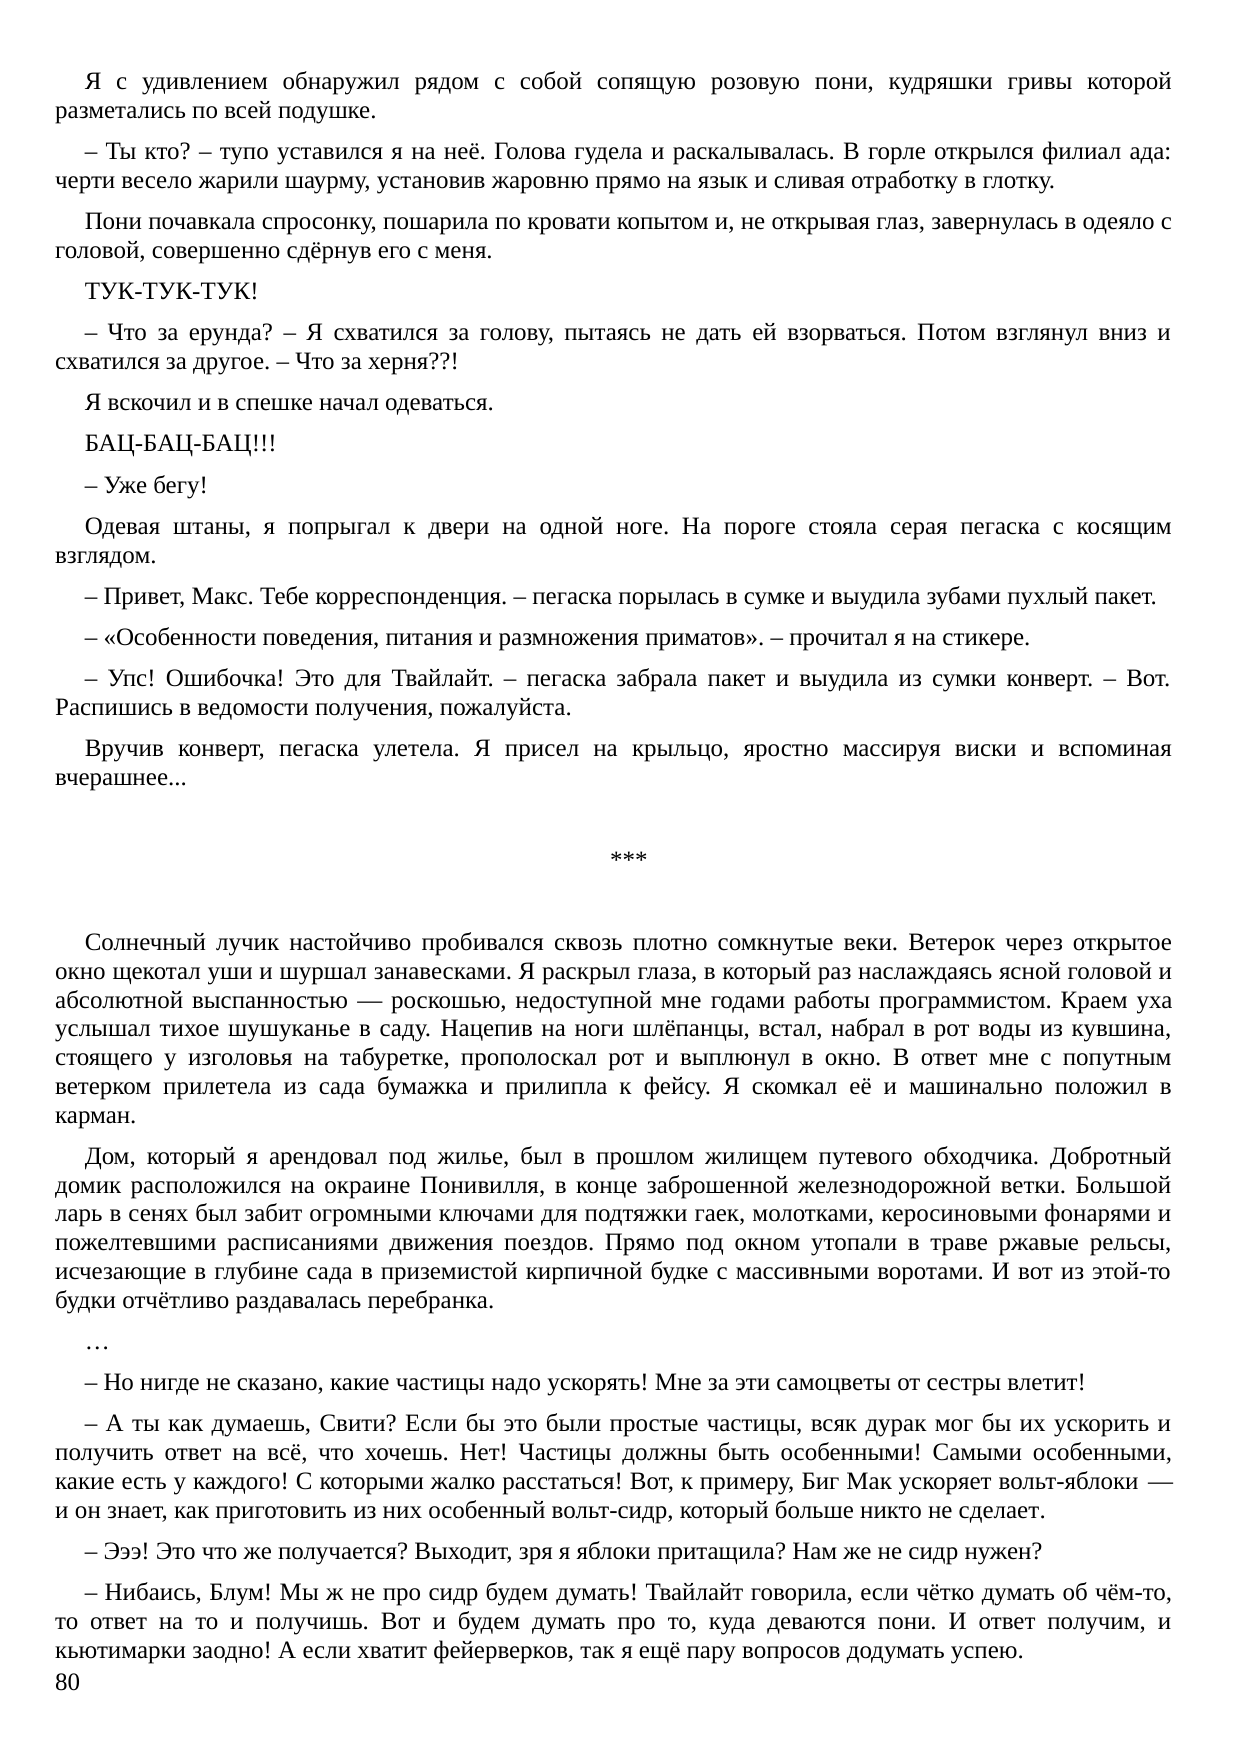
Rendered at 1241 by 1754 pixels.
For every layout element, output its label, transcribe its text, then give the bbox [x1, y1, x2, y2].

text Вручив конверт, пегаска улетела. Я присел на крыльцо, яростно массируя виски и вспоминая вчерашнее... [55, 733, 1173, 791]
text – «Особенности поведения, питания и размножения приматов». – прочитал я на стикере. [55, 622, 1173, 651]
text – Упс! Ошибочка! Это для Твайлайт. – пегаска забрала пакет и выудила из сумки конверт. – Вот. Распишись в ведомости получения, пожалуйста. [55, 663, 1173, 721]
text – Нибаись, Блум! Мы ж не про сидр будем думать! Твайлайт говорила, если чётко думать об чём-то, то ответ на то и получишь. Вот и будем думать про то, куда деваются пони. И ответ получим, и кьютимарки заодно! А если хватит фейерверков, так я ещё пару вопросов додумать успею. [55, 1577, 1173, 1663]
text Солнечный лучик настойчиво пробивался сквозь плотно сомкнутые веки. Ветерок через открытое окно щекотал уши и шуршал занавесками. Я раскрыл глаза, в который раз наслаждаясь ясной головой и абсолютной выспанностью — роскошью, недоступной мне годами работы программистом. Краем уха услышал тихое шушуканье в саду. Нацепив на ноги шлёпанцы, встал, набрал в рот воды из кувшина, стоящего у изголовья на табуретке, прополоскал рот и выплюнул в окно. В ответ мне с попутным ветерком прилетела из сада бумажка и прилипла к фейсу. Я скомкал её и машинально положил в карман. [55, 927, 1173, 1128]
text ТУК-ТУК-ТУК! [55, 276, 1173, 305]
text Одевая штаны, я попрыгал к двери на одной ноге. На пороге стояла серая пегаска с косящим взглядом. [55, 511, 1173, 568]
text Я с удивлением обнаружил рядом с собой сопящую розовую пони, кудряшки гривы которой разметались по всей подушке. [55, 66, 1173, 123]
text – Но нигде не сказано, какие частицы надо ускорять! Мне за эти самоцветы от сестры влетит! [55, 1367, 1173, 1396]
text … [55, 1326, 1173, 1355]
text Я вскочил и в спешке начал одеваться. [55, 387, 1173, 416]
text *** [55, 845, 1173, 873]
text – Привет, Макс. Тебе корреспонденция. – пегаска порылась в сумке и выудила зубами пухлый пакет. [55, 581, 1173, 610]
text – Что за ерунда? – Я схватился за голову, пытаясь не дать ей взорваться. Потом взглянул вниз и схватился за другое. – Что за херня??! [55, 317, 1173, 375]
text – Ты кто? – тупо уставился я на неё. Голова гудела и раскалывалась. В горле открылся филиал ада: черти весело жарили шаурму, установив жаровню прямо на язык и сливая отработку в глотку. [55, 136, 1173, 193]
text Пони почавкала спросонку, пошарила по кровати копытом и, не открывая глаз, завернулась в одеяло с головой, совершенно сдёрнув его с меня. [55, 206, 1173, 263]
text – А ты как думаешь, Свити? Если бы это были простые частицы, всяк дурак мог бы их ускорить и получить ответ на всё, что хочешь. Нет! Частицы должны быть особенными! Самыми особенными, какие есть у каждого! С которыми жалко расстаться! Вот, к примеру, Биг Мак ускоряет вольт-яблоки — и он знает, как приготовить из них особенный вольт-сидр, который больше никто не сделает. [55, 1408, 1173, 1523]
text Дом, который я арендовал под жилье, был в прошлом жилищем путевого обходчика. Добротный домик расположился на окраине Понивилля, в конце заброшенной железнодорожной ветки. Большой ларь в сенях был забит огромными ключами для подтяжки гаек, молотками, керосиновыми фонарями и пожелтевшими расписаниями движения поездов. Прямо под окном утопали в траве ржавые рельсы, исчезающие в глубине сада в приземистой кирпичной будке с массивными воротами. И вот из этой-то будки отчётливо раздавалась перебранка. [55, 1141, 1173, 1313]
text – Уже бегу! [55, 470, 1173, 498]
text БАЦ-БАЦ-БАЦ!!! [55, 428, 1173, 457]
text – Эээ! Это что же получается? Выходит, зря я яблоки притащила? Нам же не сидр нужен? [55, 1536, 1173, 1565]
